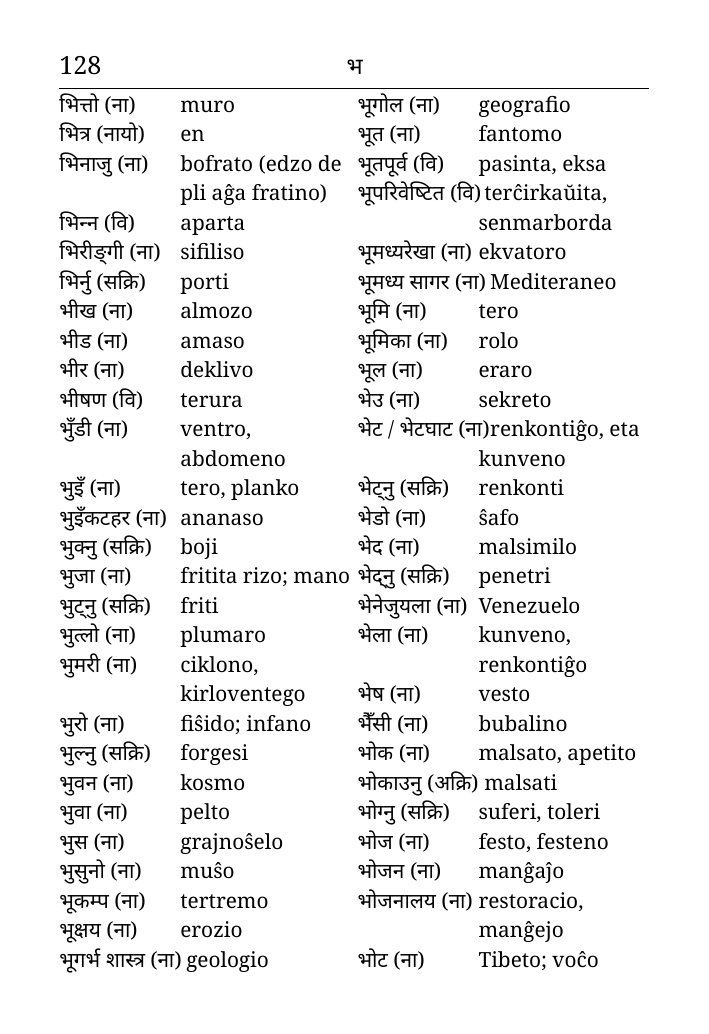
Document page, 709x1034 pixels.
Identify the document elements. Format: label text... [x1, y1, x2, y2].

text भेट्नु (सक्रि) renkonti [357, 472, 649, 501]
text भूमध्यरेखा (ना) ekvatoro [357, 236, 649, 266]
text भुल्नु (सक्रि) forgesi [59, 737, 351, 767]
text भिन्न (वि) aparta [59, 207, 351, 236]
text भोजनालय (ना) restoracio, manĝejo [357, 884, 649, 943]
text भुट्नु (सक्रि) friti [59, 590, 351, 619]
text भूकम्प (ना) tertremo [59, 884, 351, 914]
text भीषण (वि) terura [59, 383, 351, 413]
text भूत (ना) fantomo [357, 118, 649, 148]
text भिनाजु (ना) bofrato (edzo de pli aĝa fratino) [59, 148, 351, 207]
text भेद (ना) malsimilo [357, 531, 649, 560]
text भेद्‌नु (सक्रि) penetri [357, 560, 649, 590]
text भुवन (ना) kosmo [59, 767, 351, 796]
text भेनेजुयला (ना) Venezuelo [357, 590, 649, 619]
text भेउ (ना) sekreto [357, 383, 649, 413]
text भुइँ (ना) tero, planko [59, 472, 351, 501]
text भुरो (ना) fiŝido; infano [59, 708, 351, 737]
text भुइँकटहर (ना) ananaso [59, 501, 351, 531]
text भुस (ना) grajnoŝelo [59, 826, 351, 855]
text भुजा (ना) fritita rizo; mano [59, 560, 351, 590]
text भुवा (ना) pelto [59, 796, 351, 826]
text भैँसी (ना) bubalino [357, 708, 649, 737]
text भूगोल (ना) geografio [357, 89, 649, 118]
text भूक्षय (ना) erozio [59, 914, 351, 943]
text भुमरी (ना) ciklono, kirloventego [59, 649, 351, 708]
text भूल (ना) eraro [357, 354, 649, 383]
text भीख (ना) almozo [59, 295, 351, 324]
text भीर (ना) deklivo [59, 354, 351, 383]
text भिर्नु (सक्रि) porti [59, 266, 351, 295]
text भेडो (ना) ŝafo [357, 501, 649, 531]
text भेट / भेटघाट (ना) renkontiĝo, eta kunveno [357, 413, 649, 472]
text भोजन (ना) manĝaĵo [357, 855, 649, 884]
text भुँडी (ना) ventro, abdomeno [59, 413, 351, 472]
text भूगर्भ शास्त्र (ना) geologio [59, 943, 351, 973]
text भित्र (नायो) en [59, 118, 351, 148]
text भित्तो (ना) muro [59, 89, 351, 118]
text भूतपूर्व (वि) pasinta, eksa [357, 148, 649, 177]
text भोक (ना) malsato, apetito [357, 737, 649, 767]
text भोज (ना) festo, festeno [357, 826, 649, 855]
text भुत्लो (ना) plumaro [59, 619, 351, 649]
text भूमि (ना) tero [357, 295, 649, 324]
text भेला (ना) kunveno, renkontiĝo [357, 619, 649, 678]
text भूपरिवेष्टित (वि) terĉirkaŭita, senmarborda [357, 177, 649, 236]
text भोट (ना) Tibeto; voĉo [357, 943, 649, 973]
text भुक्नु (सक्रि) boji [59, 531, 351, 560]
text भेष (ना) vesto [357, 678, 649, 708]
text भूमध्य सागर (ना) Mediteraneo [357, 266, 649, 295]
text भोग्नु (सक्रि) suferi, toleri [357, 796, 649, 826]
text भोकाउनु (अक्रि) malsati [357, 767, 649, 796]
text भीड (ना) amaso [59, 324, 351, 354]
text भिरीङ्गी (ना) sifiliso [59, 236, 351, 266]
text भूमिका (ना) rolo [357, 324, 649, 354]
text भुसुनो (ना) muŝo [59, 855, 351, 884]
